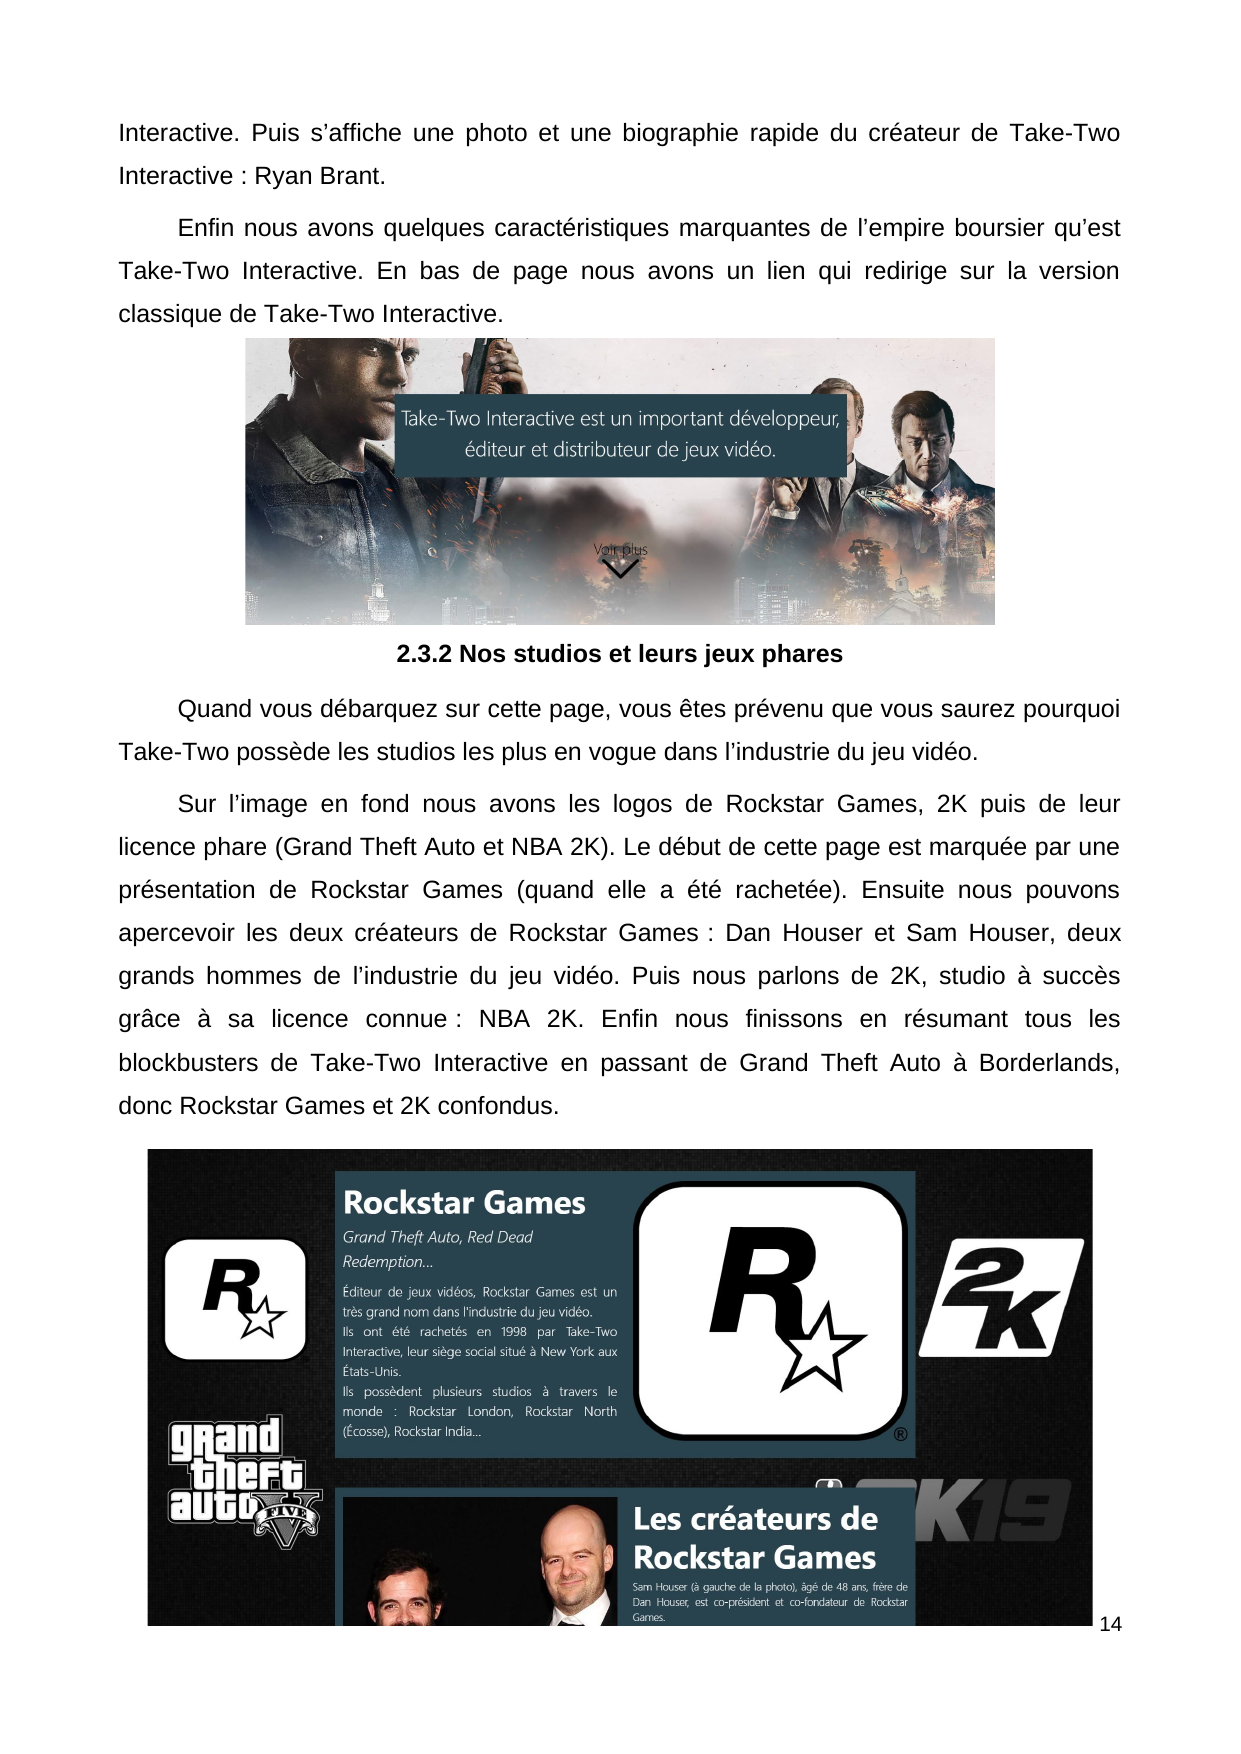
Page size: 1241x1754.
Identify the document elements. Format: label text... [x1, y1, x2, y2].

text Interactive. Puis s’affiche une photo et une biographie rapide du créateur de Take-Two Interactive : Ryan Brant. [118, 118, 1122, 190]
text Sur l’image en fond nous avons les logos de Rockstar Games, 2K puis de leur licence phare (Grand Theft Auto et NBA 2K). Le début de cette page est marquée par une présentation de Rockstar Games (quand elle a été rachetée). Ensuite nous pouvons apercevoir les deux créateurs de Rockstar Games : Dan Houser et Sam Houser, deux grands hommes de l’industrie du jeu vidéo. Puis nous parlons de 2K, studio à succès grâce à sa licence connue : NBA 2K. Enfin nous finissons en résumant tous les blockbusters de Take-Two Interactive en passant de Grand Theft Auto à Borderlands, donc Rockstar Games et 2K confondus. [118, 789, 1122, 1119]
subtitle Nos studios et leurs jeux phares [130, 625, 1110, 668]
picture [147, 1149, 1093, 1626]
text Quand vous débarquez sur cette page, vous êtes prévenu que vous saurez pourquoi Take-Two possède les studios les plus en vogue dans l’industrie du jeu vidéo. [118, 694, 1122, 766]
text Enfin nous avons quelques caractéristiques marquantes de l’empire boursier qu’est Take-Two Interactive. En bas de page nous avons un lien qui redirige sur la version classique de Take-Two Interactive. [118, 213, 1122, 328]
picture [245, 338, 995, 625]
